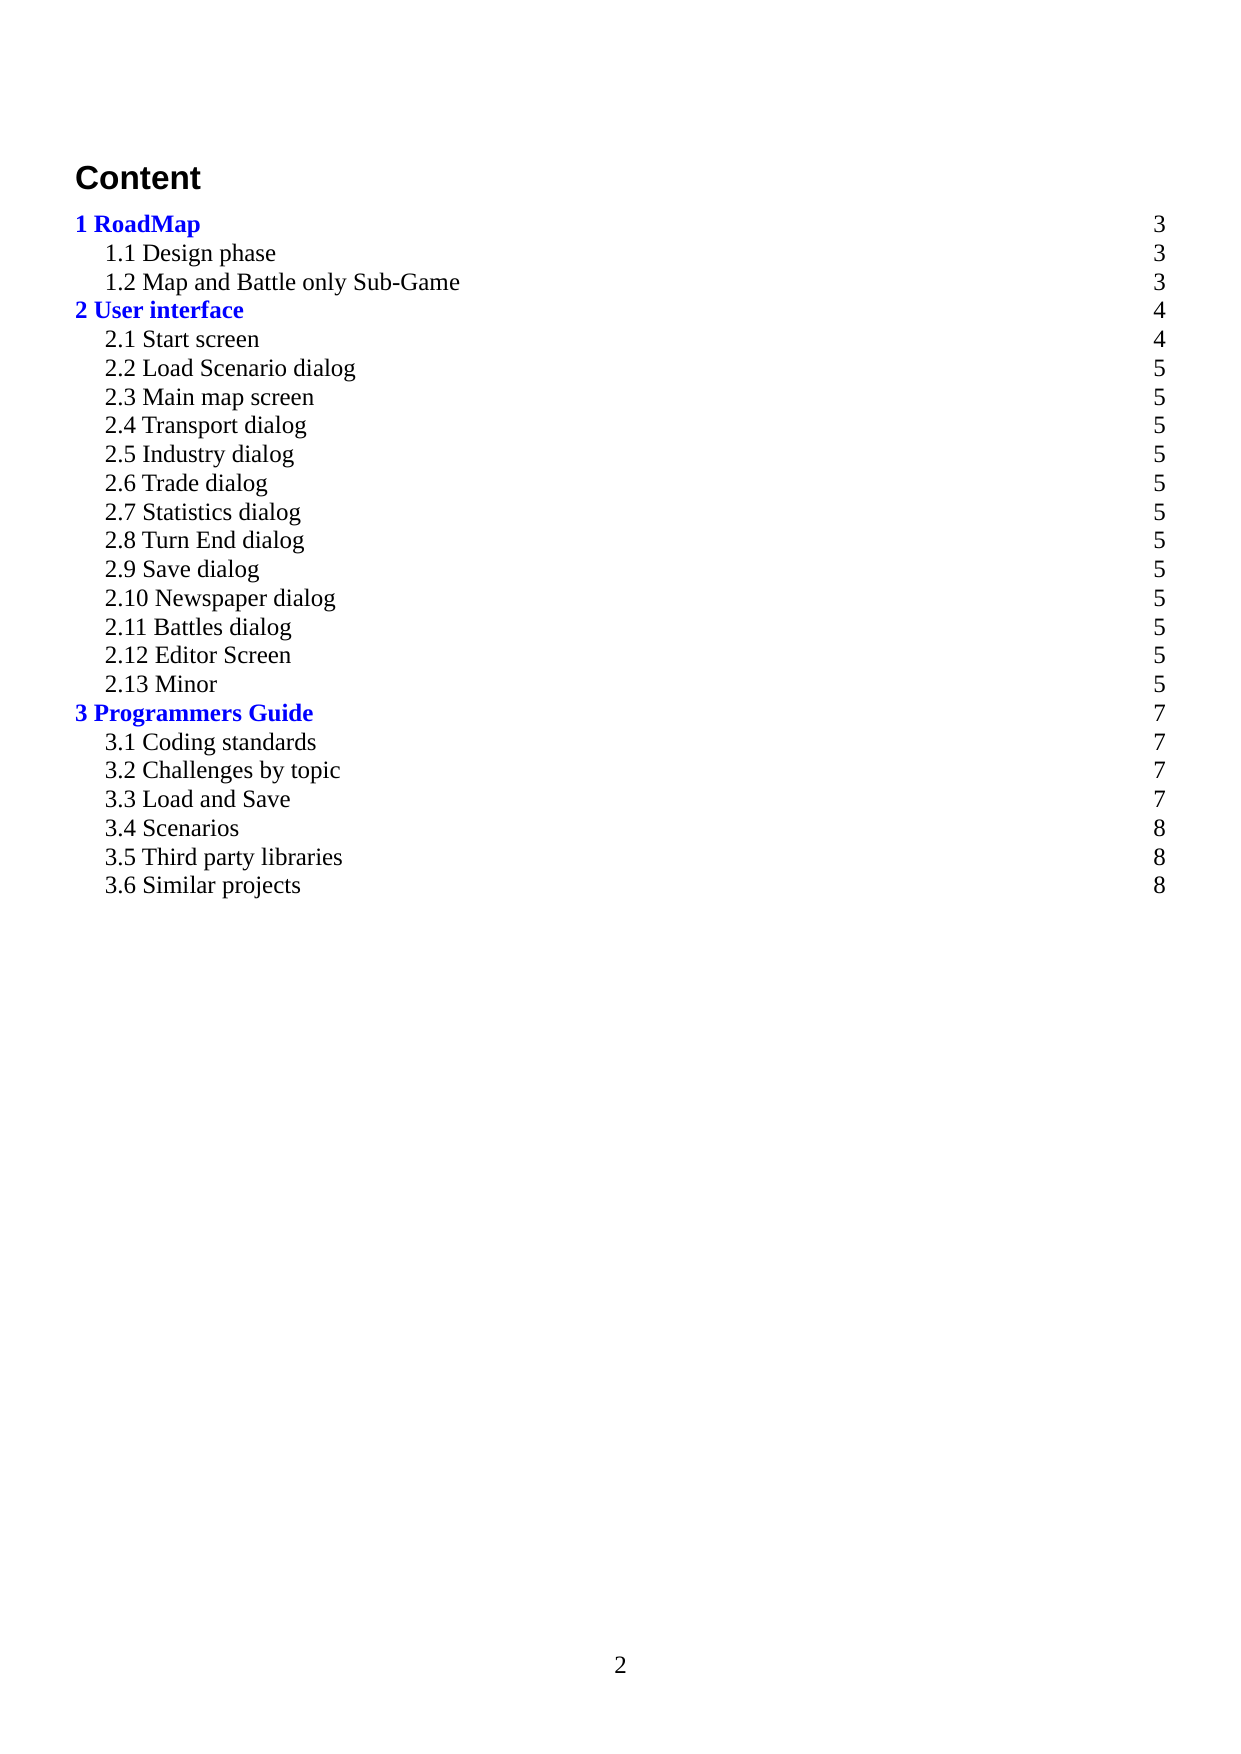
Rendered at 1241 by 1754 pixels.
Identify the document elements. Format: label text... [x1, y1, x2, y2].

text 2 User interface 4 [75, 295, 1166, 324]
text 2.9 Save dialog 5 [104, 554, 1166, 583]
text 3.3 Load and Save 7 [104, 784, 1166, 813]
text 3.4 Scenarios 8 [104, 813, 1166, 842]
text 2.7 Statistics dialog 5 [104, 497, 1166, 525]
text 3.1 Coding standards 7 [104, 727, 1166, 755]
text 1 RoadMap 3 [75, 209, 1166, 238]
text 2.12 Editor Screen 5 [104, 640, 1166, 669]
text 2.2 Load Scenario dialog 5 [104, 353, 1166, 382]
text 3.5 Third party libraries 8 [104, 842, 1166, 870]
text 3 Programmers Guide 7 [75, 698, 1166, 727]
text 1.2 Map and Battle only Sub-Game 3 [104, 267, 1166, 295]
text 2.10 Newspaper dialog 5 [104, 583, 1166, 612]
text 2.5 Industry dialog 5 [104, 439, 1166, 468]
text 2.1 Start screen 4 [104, 324, 1166, 353]
text 2.4 Transport dialog 5 [104, 410, 1166, 439]
subtitle Content [75, 158, 1166, 197]
text 1.1 Design phase 3 [104, 238, 1166, 267]
text 2.6 Trade dialog 5 [104, 468, 1166, 497]
text 3.2 Challenges by topic 7 [104, 755, 1166, 784]
text 2.3 Main map screen 5 [104, 382, 1166, 410]
text 2.13 Minor 5 [104, 669, 1166, 698]
text 3.6 Similar projects 8 [104, 870, 1166, 899]
text 2.8 Turn End dialog 5 [104, 525, 1166, 554]
text 2.11 Battles dialog 5 [104, 612, 1166, 640]
